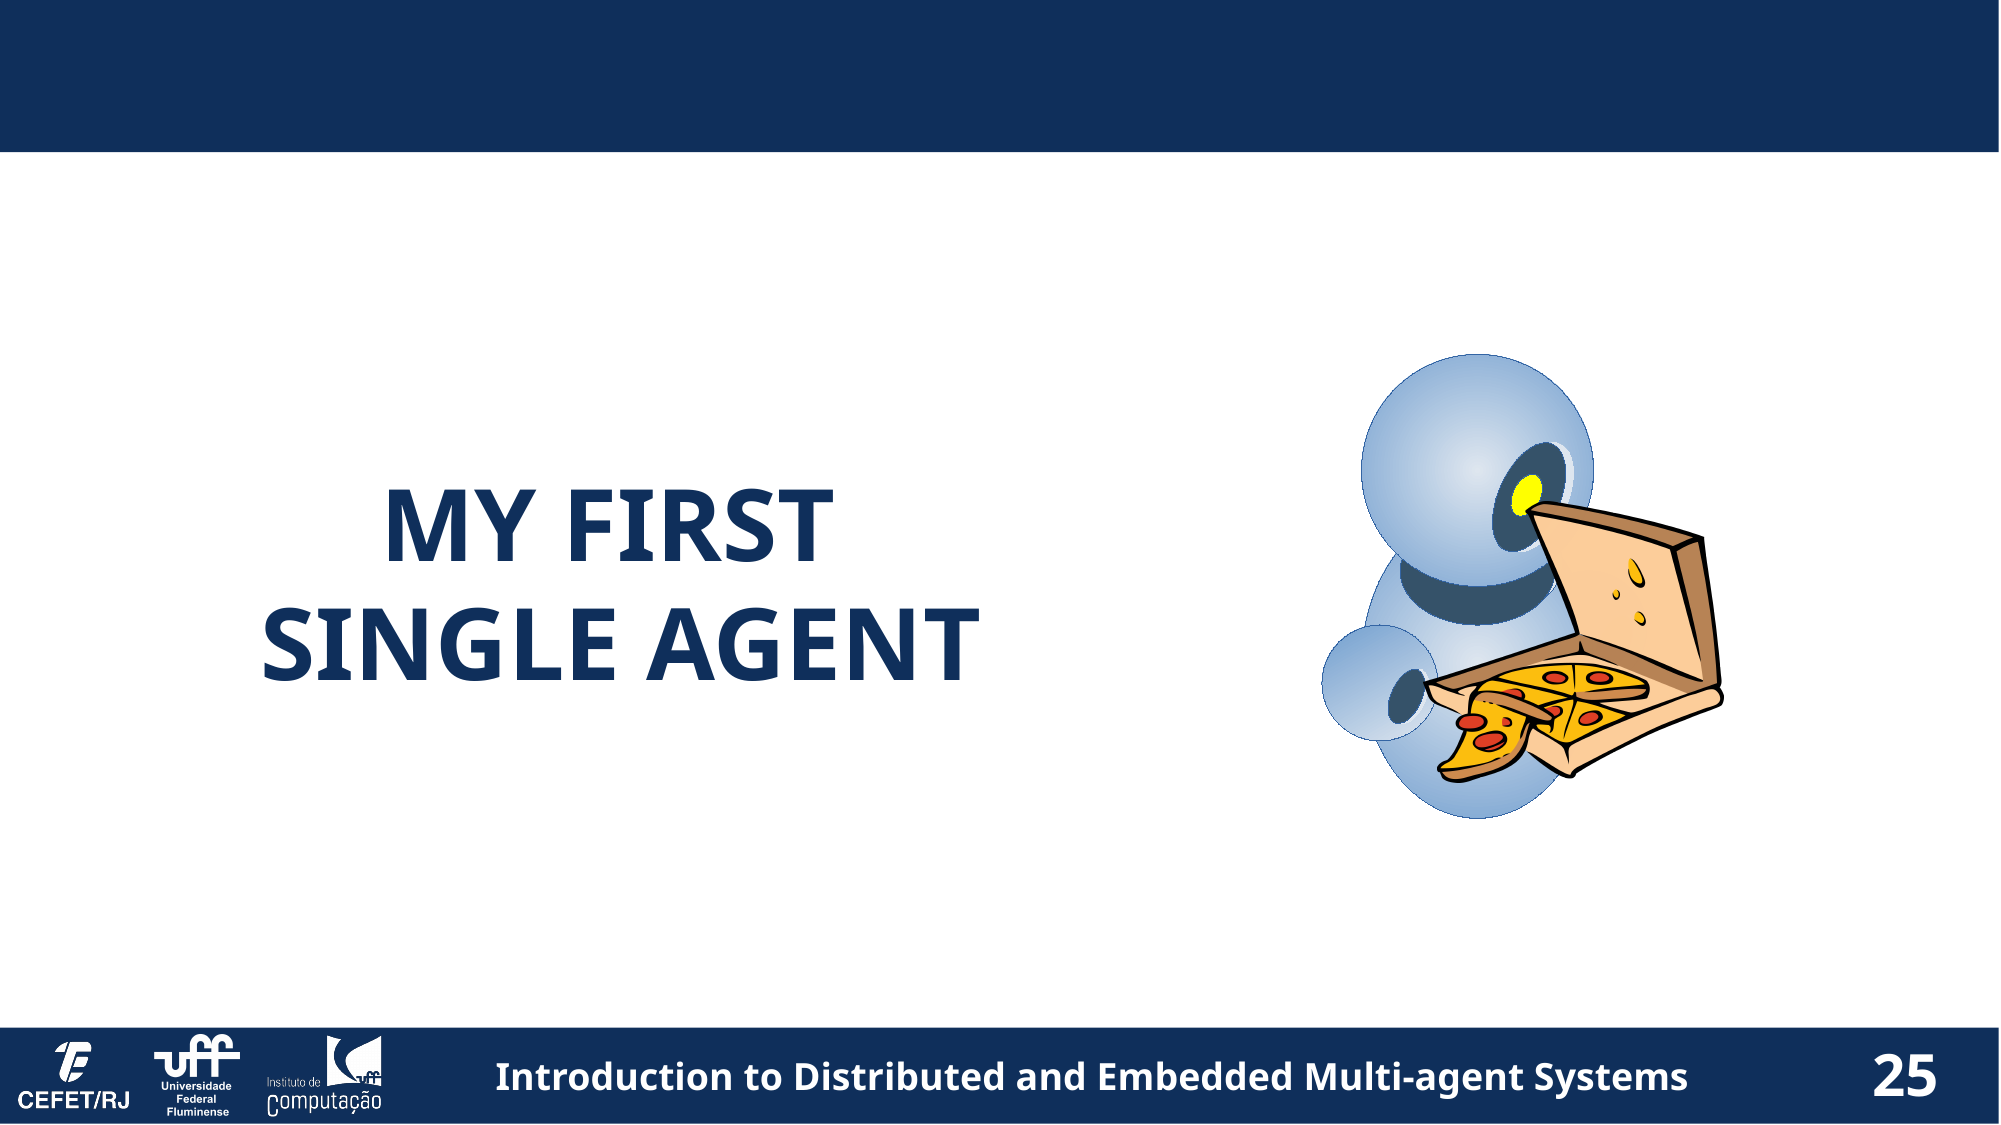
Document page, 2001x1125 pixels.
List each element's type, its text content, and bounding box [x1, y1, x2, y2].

text_box MY FIRST SINGLE AGENT [115, 453, 1127, 709]
picture [1423, 501, 1724, 783]
picture [18, 1021, 129, 1125]
picture [153, 1033, 241, 1121]
picture [265, 1033, 383, 1117]
text_box [1321, 354, 1594, 819]
